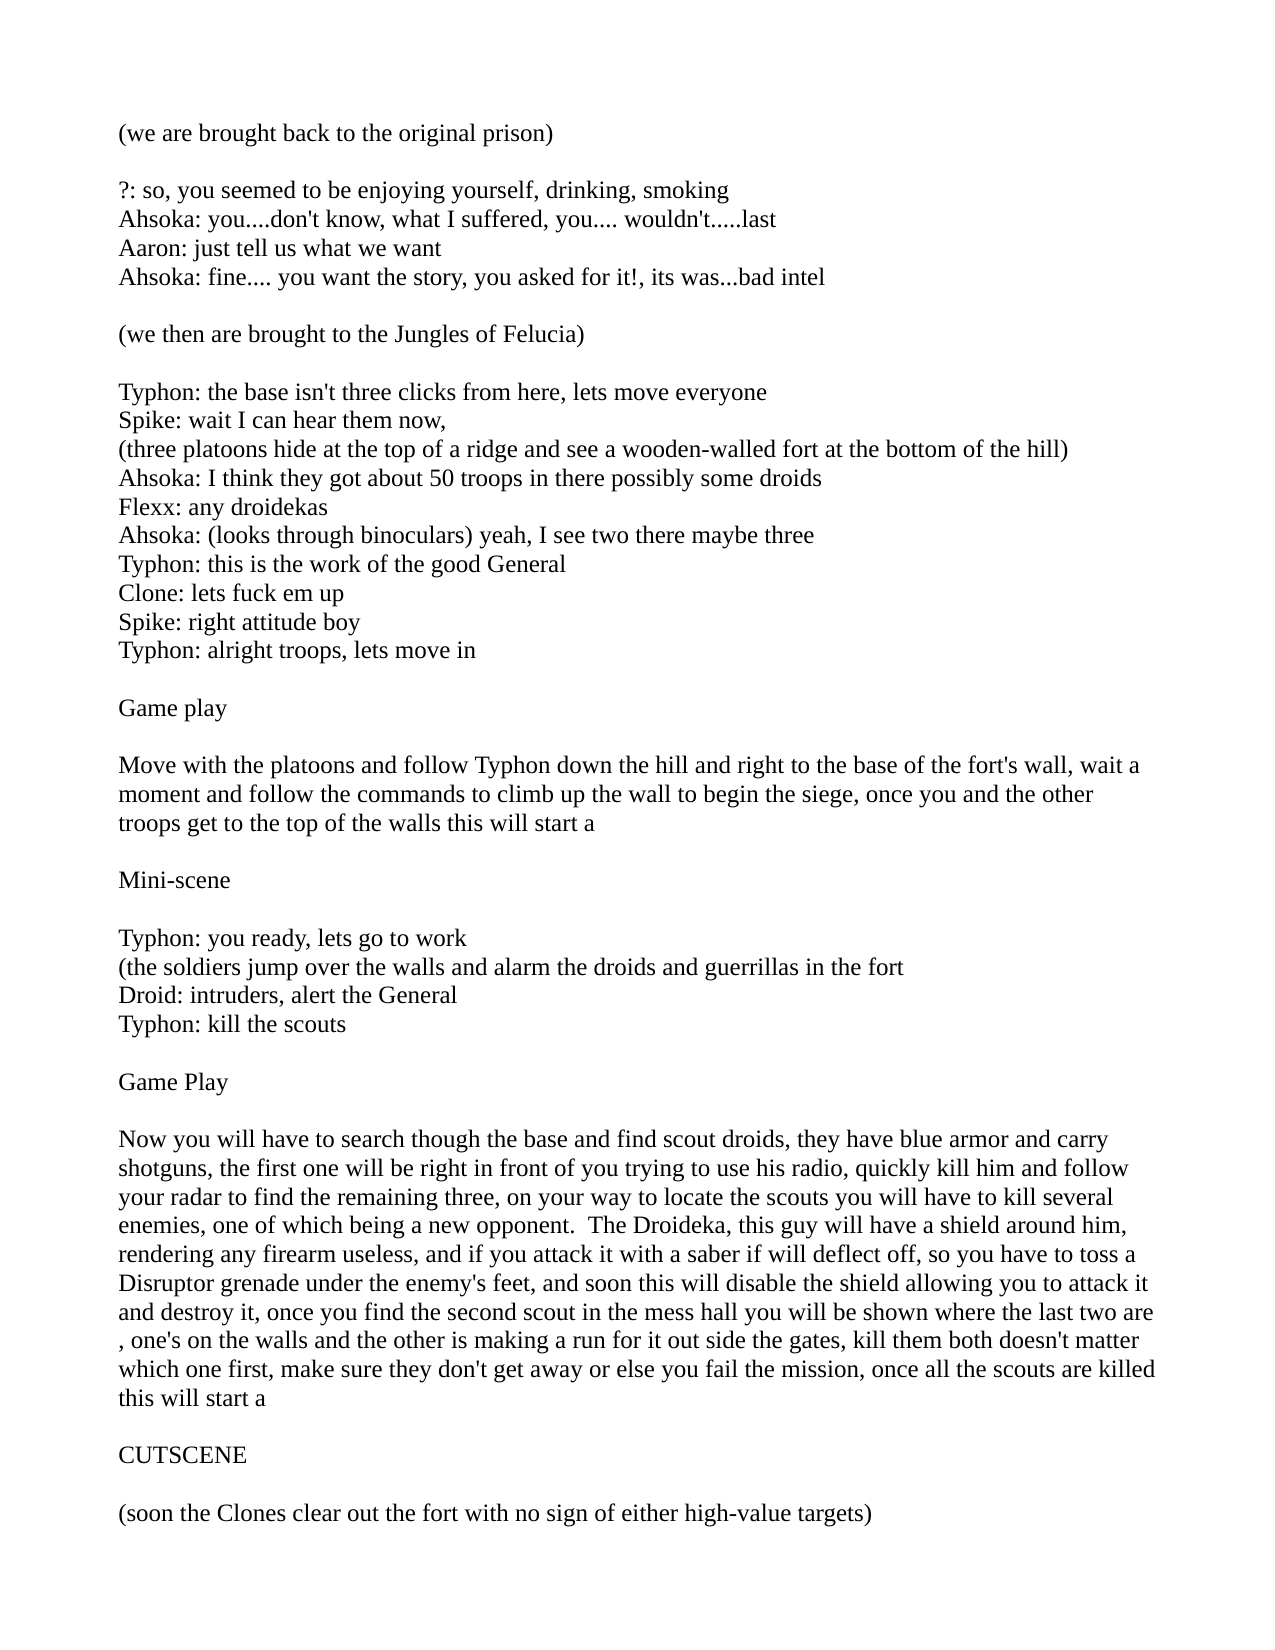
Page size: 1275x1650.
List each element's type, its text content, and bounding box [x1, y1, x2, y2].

text Game play [118, 693, 1157, 722]
text Now you will have to search though the base and find scout droids, they have blue armor and carry shotguns, the first one will be right in front of you trying to use his radio, quickly kill him and follow your radar to find the remaining three, on your way to locate the scouts you will have to kill several enemies, one of which being a new opponent. The Droideka, this guy will have a shield around him, rendering any firearm useless, and if you attack it with a saber if will deflect off, so you have to toss a Disruptor grenade under the enemy's feet, and soon this will disable the shield allowing you to attack it and destroy it, once you find the second scout in the mess hall you will be shown where the last two are , one's on the walls and the other is making a run for it out side the gates, kill them both doesn't matter which one first, make sure they don't get away or else you fail the mission, once all the scouts are killed this will start a [118, 1124, 1157, 1412]
text Mini-scene [118, 866, 1157, 894]
text CUTSCENE [118, 1441, 1157, 1469]
text (three platoons hide at the top of a ridge and see a wooden-walled fort at the bottom of the hill) [118, 434, 1157, 463]
text Ahsoka: fine.... you want the story, you asked for it!, its was...bad intel [118, 262, 1157, 291]
text Typhon: alright troops, lets move in [118, 636, 1157, 664]
text ?: so, you seemed to be enjoying yourself, drinking, smoking [118, 176, 1157, 204]
text Spike: wait I can hear them now, [118, 406, 1157, 434]
text (we then are brought to the Jungles of Felucia) [118, 319, 1157, 348]
text Aaron: just tell us what we want [118, 233, 1157, 262]
text Typhon: kill the scouts [118, 1009, 1157, 1038]
text Move with the platoons and follow Typhon down the hill and right to the base of the fort's wall, wait a moment and follow the commands to climb up the wall to begin the siege, once you and the other troops get to the top of the walls this will start a [118, 751, 1157, 837]
text (the soldiers jump over the walls and alarm the droids and guerrillas in the fort [118, 952, 1157, 981]
text (we are brought back to the original prison) [118, 118, 1157, 147]
text Ahsoka: I think they got about 50 troops in there possibly some droids [118, 463, 1157, 492]
text Ahsoka: you....don't know, what I suffered, you.... wouldn't.....last [118, 204, 1157, 233]
text Droid: intruders, alert the General [118, 981, 1157, 1009]
text Flexx: any droidekas [118, 492, 1157, 521]
text Game Play [118, 1067, 1157, 1096]
text Typhon: you ready, lets go to work [118, 923, 1157, 952]
text Typhon: this is the work of the good General [118, 549, 1157, 578]
text Spike: right attitude boy [118, 607, 1157, 636]
text Ahsoka: (looks through binoculars) yeah, I see two there maybe three [118, 521, 1157, 549]
text (soon the Clones clear out the fort with no sign of either high-value targets) [118, 1498, 1157, 1527]
text Typhon: the base isn't three clicks from here, lets move everyone [118, 377, 1157, 406]
text Clone: lets fuck em up [118, 578, 1157, 607]
